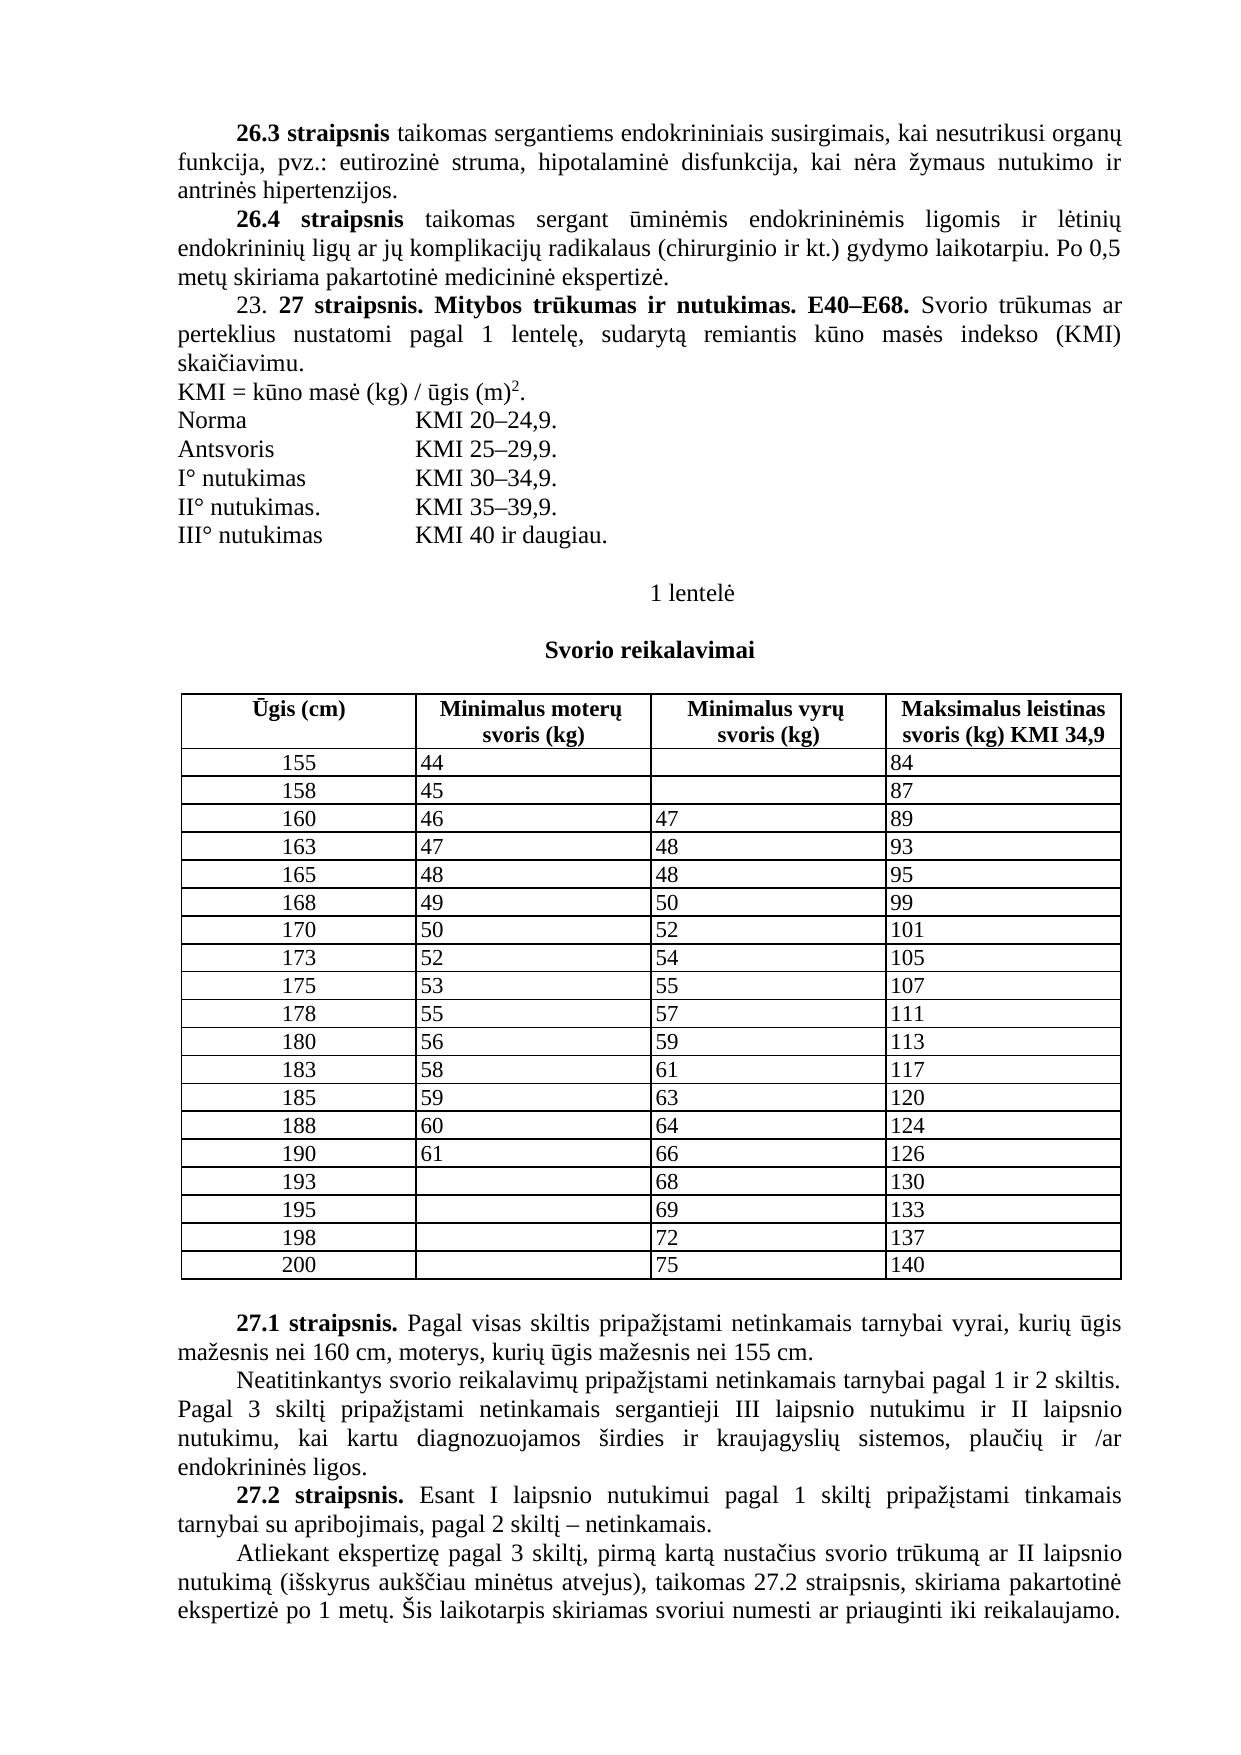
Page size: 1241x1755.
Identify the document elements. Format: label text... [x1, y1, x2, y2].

table_cell [417, 1224, 650, 1250]
table_cell 59 [652, 1028, 885, 1054]
table_cell 53 [417, 972, 650, 999]
text 27.1 straipsnis. Pagal visas skiltis pripažįstami netinkamais tarnybai vyrai, kurių ūgis mažesnis nei 160 cm, moterys, kurių ūgis mažesnis nei 155 cm. [177, 1308, 1122, 1366]
table_cell 45 [417, 777, 650, 803]
table_cell 49 [417, 889, 650, 915]
table_cell 46 [417, 805, 650, 831]
table_cell 50 [417, 917, 650, 943]
table_cell 185 [182, 1084, 415, 1110]
table_header Minimalus moterų svoris (kg) [417, 695, 650, 747]
table_cell [652, 777, 885, 803]
table_cell 190 [182, 1140, 415, 1166]
table_cell 95 [887, 861, 1120, 887]
text 27.2 straipsnis. Esant I laipsnio nutukimui pagal 1 skiltį pripažįstami tinkamais tarnybai su apribojimais, pagal 2 skiltį – netinkamais. [177, 1481, 1122, 1538]
text III° nutukimas KMI 40 ir daugiau. [177, 521, 1122, 549]
table_cell 111 [887, 1000, 1120, 1027]
table_cell 180 [182, 1028, 415, 1054]
text Svorio reikalavimai [177, 636, 1122, 664]
table_cell 168 [182, 889, 415, 915]
table_cell 155 [182, 749, 415, 775]
table_cell 130 [887, 1168, 1120, 1194]
table_cell 48 [652, 833, 885, 859]
table_cell 56 [417, 1028, 650, 1054]
table_cell 47 [652, 805, 885, 831]
table_cell 50 [652, 889, 885, 915]
table_cell 54 [652, 945, 885, 971]
table_cell 117 [887, 1056, 1120, 1082]
table_cell 170 [182, 917, 415, 943]
table_cell 55 [417, 1000, 650, 1027]
table_cell [417, 1168, 650, 1194]
table_cell 137 [887, 1224, 1120, 1250]
text I° nutukimas KMI 30–34,9. [177, 463, 1122, 492]
text 1 lentelė [649, 578, 1122, 607]
table_cell 101 [887, 917, 1120, 943]
table_cell 175 [182, 972, 415, 999]
table_cell 68 [652, 1168, 885, 1194]
table_cell 133 [887, 1196, 1120, 1222]
table_cell 200 [182, 1252, 415, 1278]
table_header Ūgis (cm) [182, 695, 415, 747]
table_cell 165 [182, 861, 415, 887]
table_cell 59 [417, 1084, 650, 1110]
table_cell 52 [417, 945, 650, 971]
table_cell 55 [652, 972, 885, 999]
text Antsvoris KMI 25–29,9. [177, 434, 1122, 463]
table_cell 44 [417, 749, 650, 775]
text 23. 27 straipsnis. Mitybos trūkumas ir nutukimas. E40–E68. Svorio trūkumas ar perteklius nustatomi pagal 1 lentelę, sudarytą remiantis kūno masės indekso (KMI) skaičiavimu. [177, 291, 1122, 377]
table_cell 60 [417, 1112, 650, 1138]
table_cell 183 [182, 1056, 415, 1082]
text 26.3 straipsnis taikomas sergantiems endokrininiais susirgimais, kai nesutrikusi organų funkcija, pvz.: eutirozinė struma, hipotalaminė disfunkcija, kai nėra žymaus nutukimo ir antrinės hipertenzijos. [177, 118, 1122, 204]
table_cell 87 [887, 777, 1120, 803]
table_cell 105 [887, 945, 1120, 971]
table_cell 66 [652, 1140, 885, 1166]
table_cell 99 [887, 889, 1120, 915]
table_cell 113 [887, 1028, 1120, 1054]
table_cell 61 [652, 1056, 885, 1082]
table_cell 61 [417, 1140, 650, 1166]
table_cell 93 [887, 833, 1120, 859]
table_cell 188 [182, 1112, 415, 1138]
table_cell [417, 1252, 650, 1278]
table_cell 160 [182, 805, 415, 831]
table_cell 64 [652, 1112, 885, 1138]
table_header Maksimalus leistinas svoris (kg) KMI 34,9 [887, 695, 1120, 747]
table_cell 57 [652, 1000, 885, 1027]
table_cell 158 [182, 777, 415, 803]
text Norma KMI 20–24,9. [177, 406, 1122, 434]
table_cell 48 [652, 861, 885, 887]
table_cell 126 [887, 1140, 1120, 1166]
table_cell 193 [182, 1168, 415, 1194]
table_cell 195 [182, 1196, 415, 1222]
table_cell 52 [652, 917, 885, 943]
table_cell 75 [652, 1252, 885, 1278]
table_cell 198 [182, 1224, 415, 1250]
text KMI = kūno masė (kg) / ūgis (m)2. [177, 377, 1122, 406]
text 26.4 straipsnis taikomas sergant ūminėmis endokrininėmis ligomis ir lėtinių endokrininių ligų ar jų komplikacijų radikalaus (chirurginio ir kt.) gydymo laikotarpiu. Po 0,5 metų skiriama pakartotinė medicininė ekspertizė. [177, 204, 1122, 291]
table_cell 163 [182, 833, 415, 859]
table_cell 124 [887, 1112, 1120, 1138]
table_cell 48 [417, 861, 650, 887]
table_cell [417, 1196, 650, 1222]
text II° nutukimas. KMI 35–39,9. [177, 492, 1122, 521]
table_cell 58 [417, 1056, 650, 1082]
table_cell 47 [417, 833, 650, 859]
text Neatitinkantys svorio reikalavimų pripažįstami netinkamais tarnybai pagal 1 ir 2 skiltis. Pagal 3 skiltį pripažįstami netinkamais sergantieji III laipsnio nutukimu ir II laipsnio nutukimu, kai kartu diagnozuojamos širdies ir kraujagyslių sistemos, plaučių ir /ar endokrininės ligos. [177, 1366, 1122, 1481]
table_cell 120 [887, 1084, 1120, 1110]
table_header Minimalus vyrų svoris (kg) [652, 695, 885, 747]
table_cell 140 [887, 1252, 1120, 1278]
table_cell 63 [652, 1084, 885, 1110]
table_cell 178 [182, 1000, 415, 1027]
table_cell 107 [887, 972, 1120, 999]
table_cell 69 [652, 1196, 885, 1222]
table_cell 89 [887, 805, 1120, 831]
text Atliekant ekspertizę pagal 3 skiltį, pirmą kartą nustačius svorio trūkumą ar II laipsnio nutukimą (išskyrus aukščiau minėtus atvejus), taikomas 27.2 straipsnis, skiriama pakartotinė ekspertizė po 1 metų. Šis laikotarpis skiriamas svoriui numesti ar priauginti iki reikalaujamo. [177, 1538, 1122, 1624]
table_cell 84 [887, 749, 1120, 775]
table_cell [652, 749, 885, 775]
table_cell 173 [182, 945, 415, 971]
table_cell 72 [652, 1224, 885, 1250]
